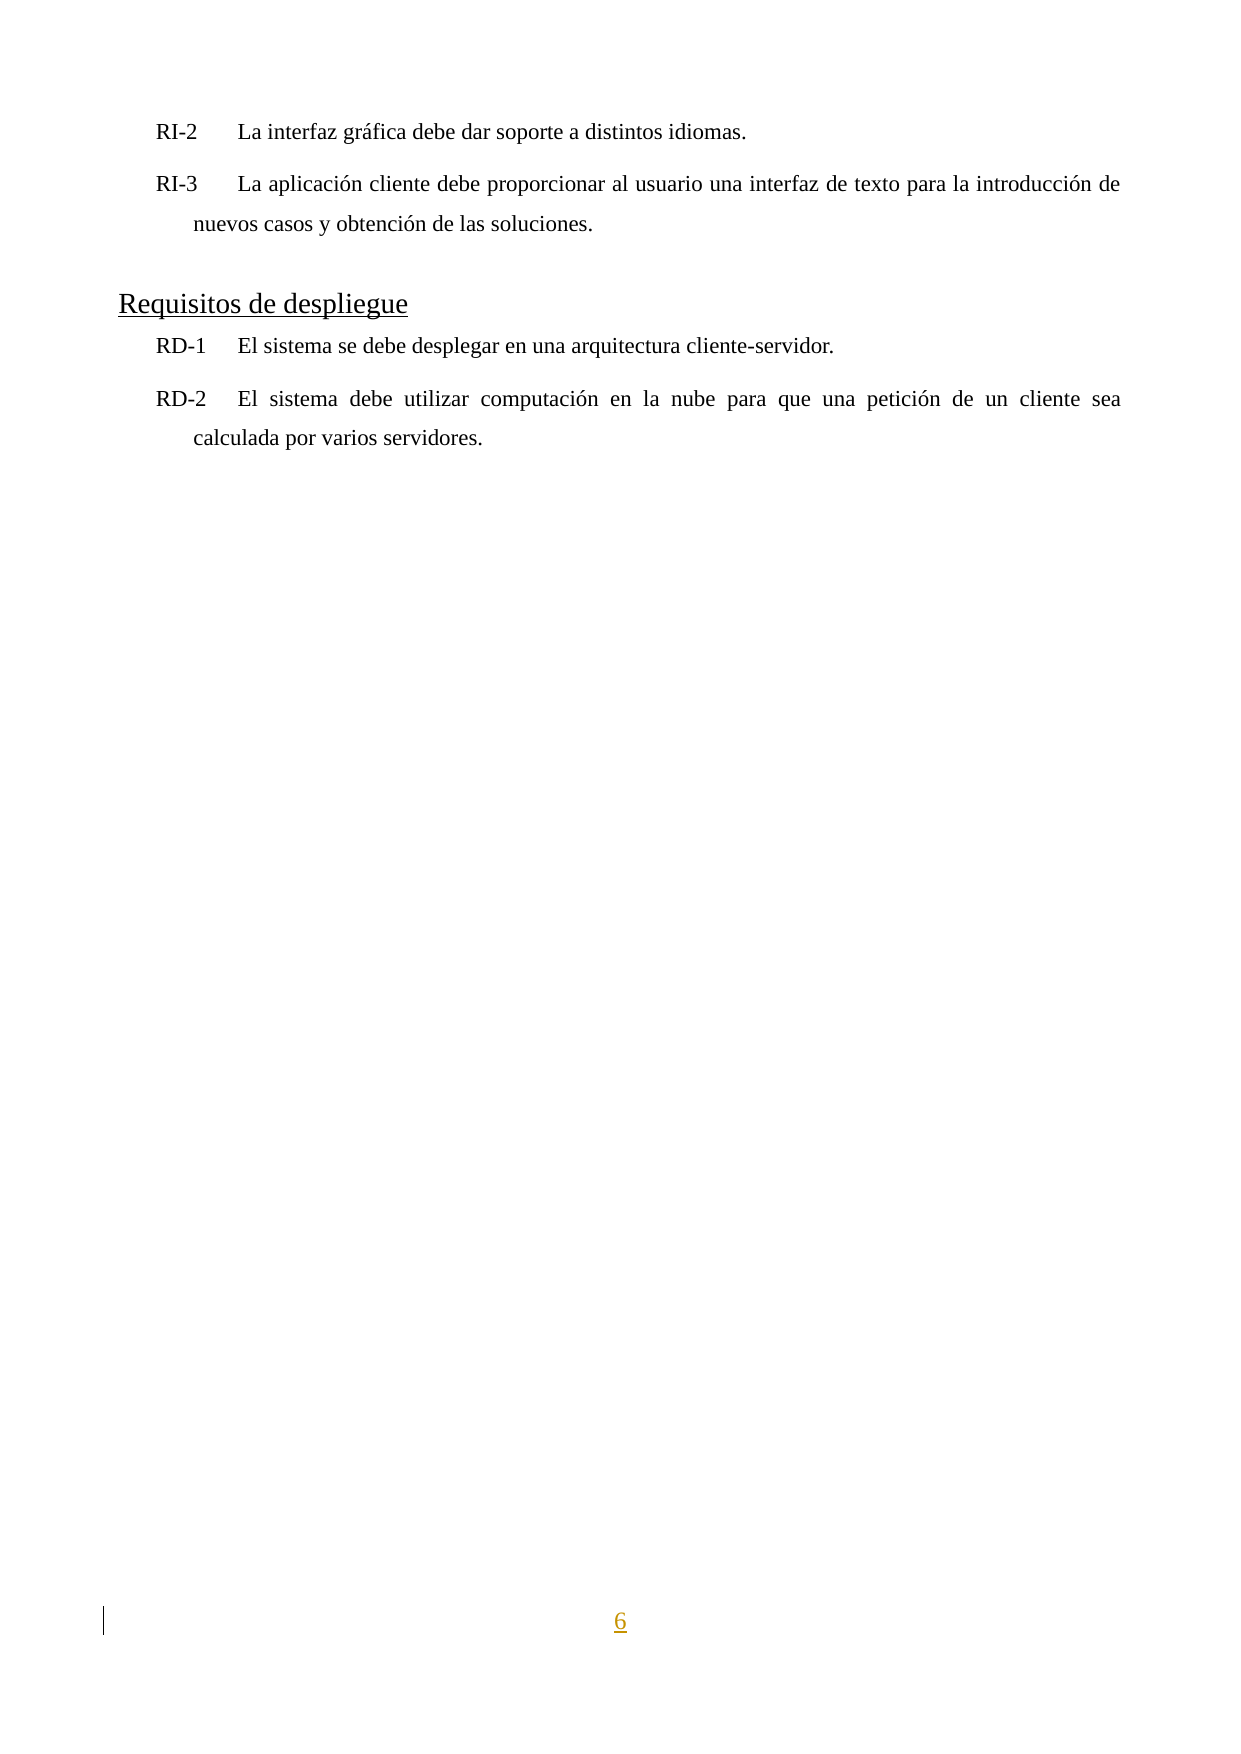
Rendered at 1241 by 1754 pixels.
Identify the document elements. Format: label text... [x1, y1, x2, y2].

list El sistema debe utilizar computación en la nube para que una petición de un cliente sea calculada por varios servidores. [156, 384, 1122, 450]
list La interfaz gráfica debe dar soporte a distintos idiomas. [156, 118, 1122, 144]
subtitle Requisitos de despliegue [118, 287, 1122, 320]
list El sistema se debe desplegar en una arquitectura cliente-servidor. [156, 333, 1122, 359]
list La aplicación cliente debe proporcionar al usuario una interfaz de texto para la introducción de nuevos casos y obtención de las soluciones. [156, 170, 1122, 236]
